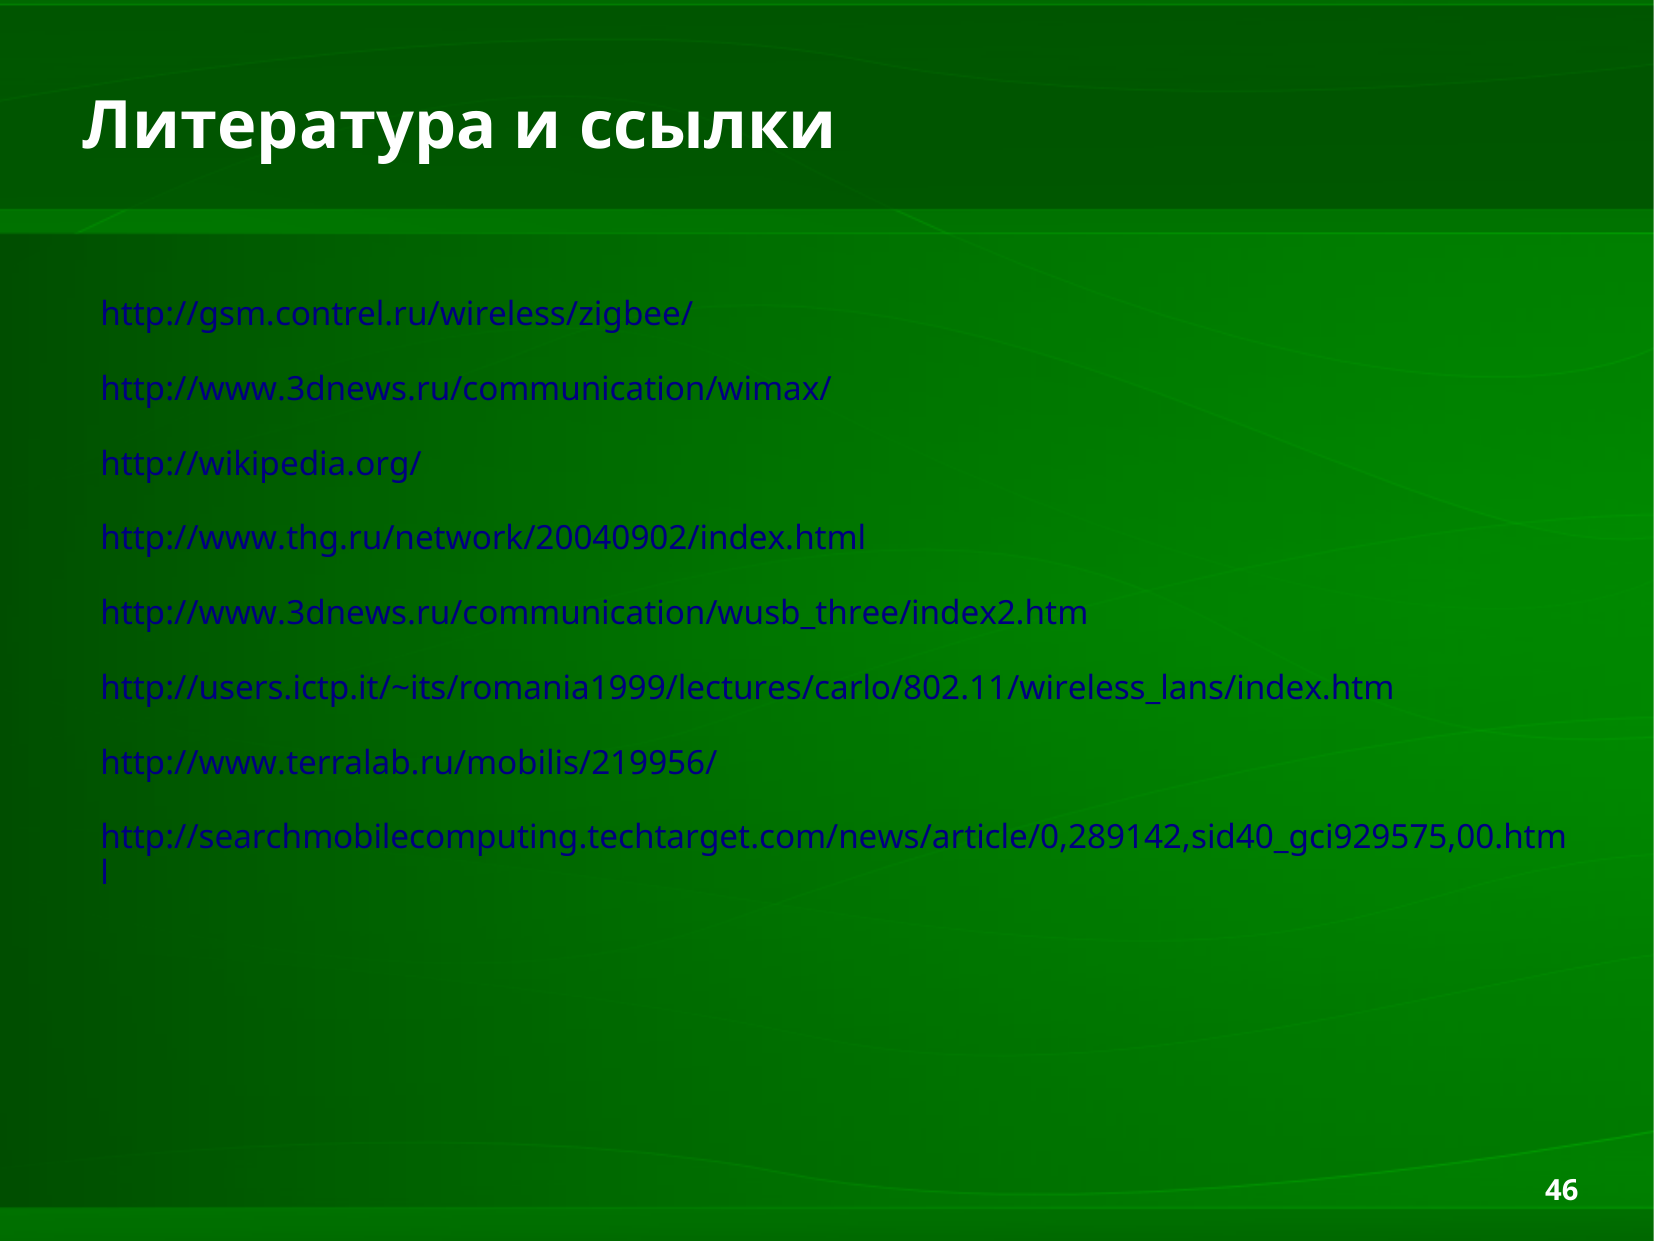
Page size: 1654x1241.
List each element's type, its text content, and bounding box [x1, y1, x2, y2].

picture [0, 0, 1654, 1241]
title Литература и ссылки [23, 15, 1625, 229]
list http://gsm.contrel.ru/wireless/zigbee/ http://www.3dnews.ru/communication/wimax/ http://wikipedia.org/ http://www.thg.ru/network/20040902/index.html http://www.3dnews.ru/communication/wusb_three/index2.htm http://users.ictp.it/~its/romania1999/lectures/carlo/802.11/wireless_lans/index.htm http://www.terralab.ru/mobilis/219956/ http://searchmobilecomputing.techtarget.com/news/article/0,289142,sid40_gci929575,00.html [82, 290, 1571, 1108]
